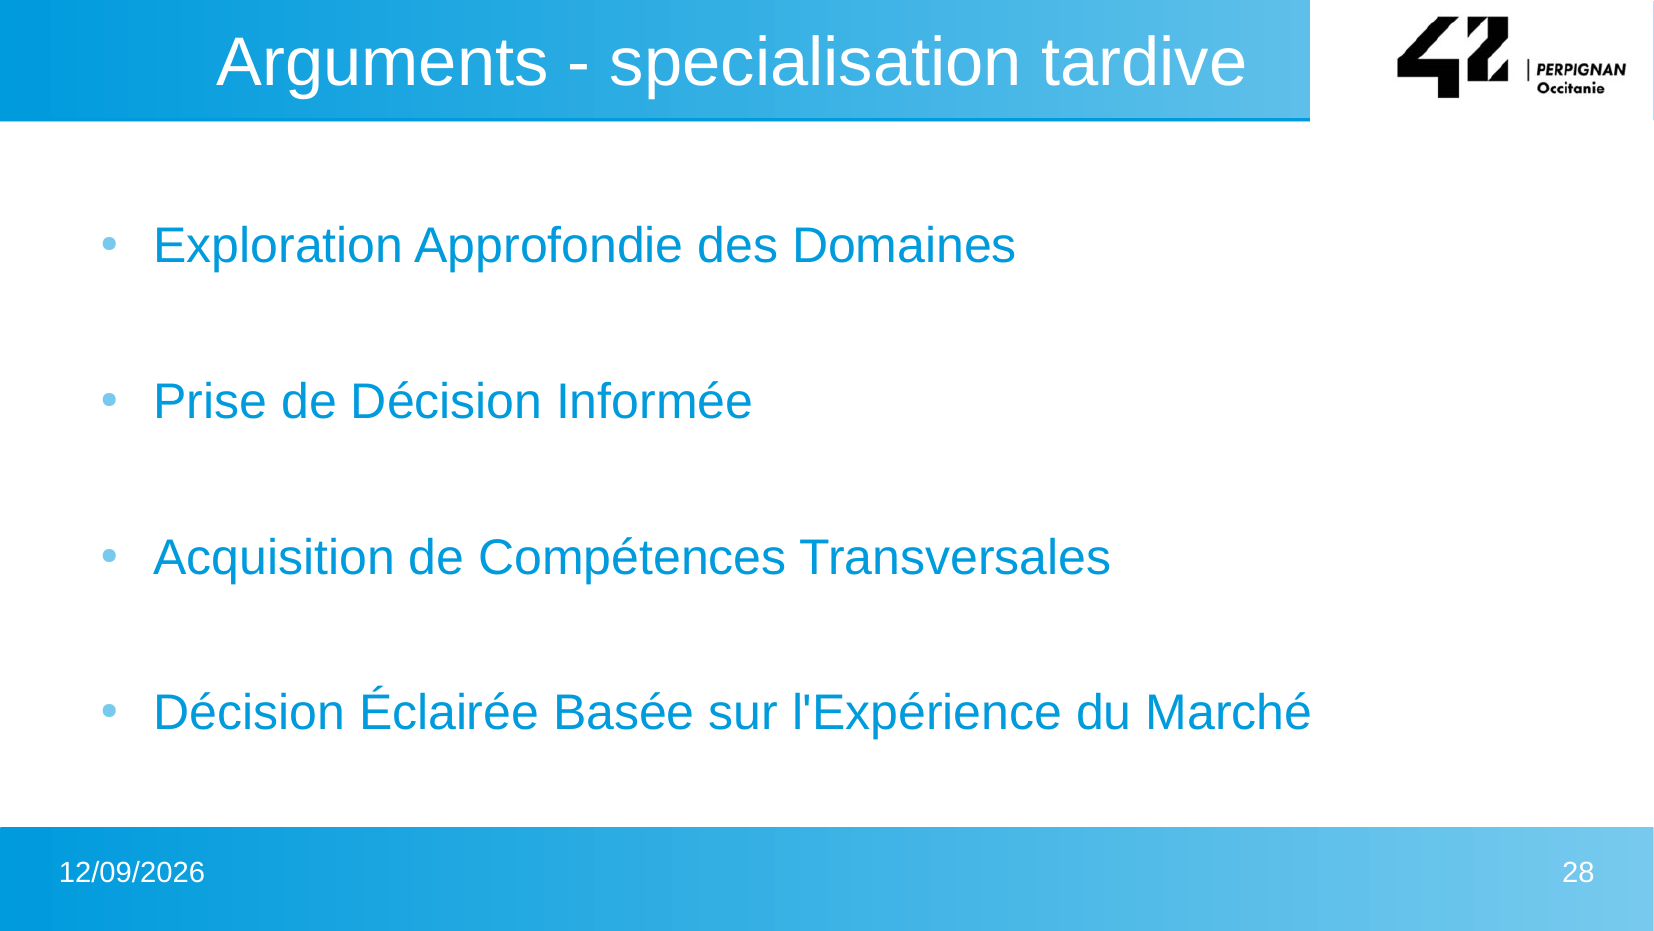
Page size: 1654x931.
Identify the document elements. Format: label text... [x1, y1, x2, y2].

title Arguments - specialisation tardive [0, 0, 1477, 165]
picture [1310, 0, 1654, 125]
list Exploration Approfondie des Domaines Prise de Décision Informée Acquisition de Compétences Transversales Décision Éclairée Basée sur l'Expérience du Marché [82, 217, 1571, 758]
